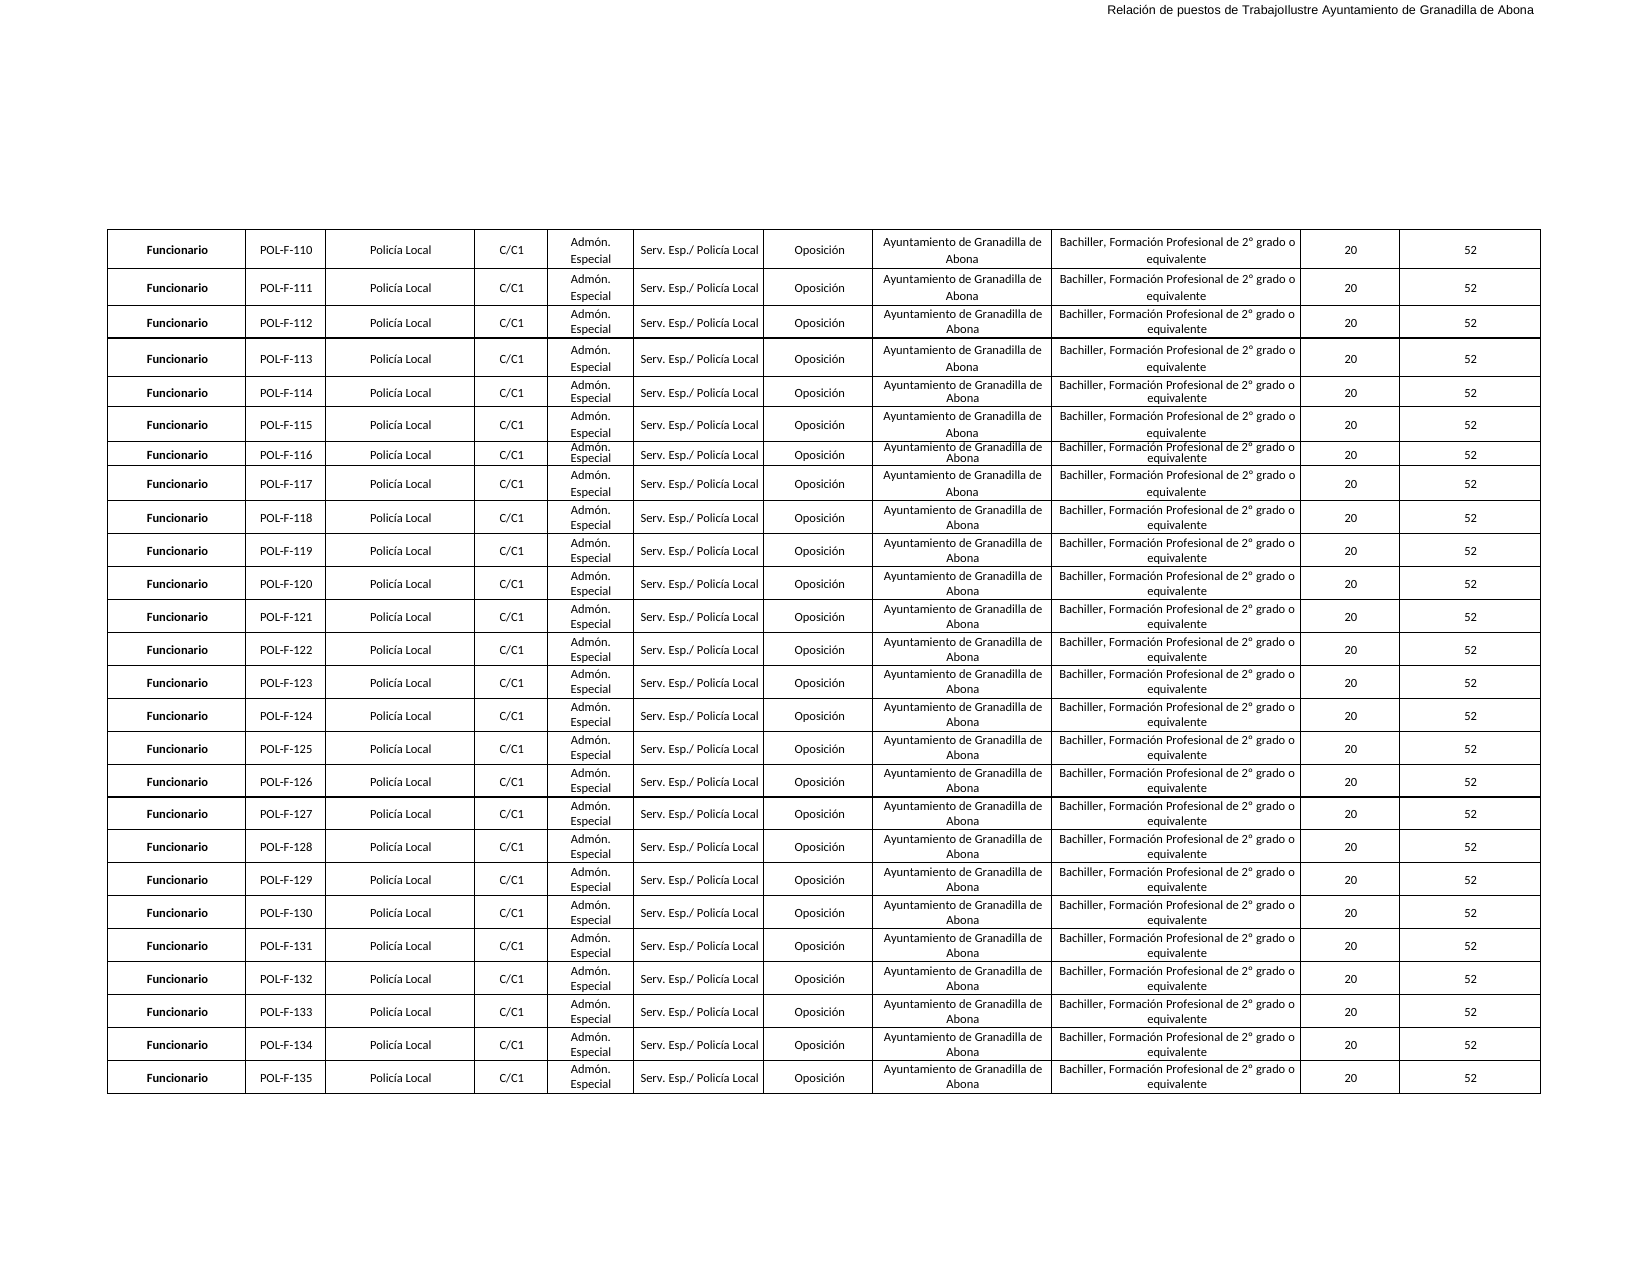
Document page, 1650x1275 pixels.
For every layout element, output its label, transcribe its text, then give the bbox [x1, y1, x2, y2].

table_cell Funcionario [108, 442, 245, 465]
table_header Policía Local [326, 230, 474, 268]
table_cell Ayuntamiento de Granadilla de Abona [873, 929, 1051, 961]
table_cell Funcionario [108, 339, 245, 376]
table_cell Funcionario [108, 1028, 245, 1060]
table_cell POL-F-123 [246, 666, 325, 698]
table_cell Bachiller, Formación Profesional de 2º grado o equivalente [1052, 377, 1300, 406]
table_cell Ayuntamiento de Granadilla de Abona [873, 501, 1051, 533]
table_cell Serv. Esp./ Policía Local [634, 501, 763, 533]
table_cell Admón. Especial [548, 269, 633, 304]
table_cell 20 [1301, 442, 1399, 465]
table_cell Bachiller, Formación Profesional de 2º grado o equivalente [1052, 442, 1300, 465]
table_cell Funcionario [108, 1061, 245, 1093]
table_cell Oposición [764, 306, 872, 337]
table_cell C/C1 [475, 377, 547, 406]
table_cell Policía Local [326, 306, 474, 337]
table_cell 52 [1400, 534, 1540, 566]
table_cell 52 [1400, 633, 1540, 665]
table_cell Serv. Esp./ Policía Local [634, 377, 763, 406]
table_cell Admón. Especial [548, 377, 633, 406]
table_cell 20 [1301, 466, 1399, 500]
table_cell Bachiller, Formación Profesional de 2º grado o equivalente [1052, 306, 1300, 337]
table_cell Policía Local [326, 1061, 474, 1093]
table_cell C/C1 [475, 995, 547, 1027]
table_cell Policía Local [326, 442, 474, 465]
table_cell 52 [1400, 306, 1540, 337]
table_cell Bachiller, Formación Profesional de 2º grado o equivalente [1052, 567, 1300, 599]
table_cell 52 [1400, 830, 1540, 862]
table_cell Serv. Esp./ Policía Local [634, 962, 763, 994]
table_cell POL-F-131 [246, 929, 325, 961]
table_header Funcionario [108, 230, 245, 268]
table_cell Bachiller, Formación Profesional de 2º grado o equivalente [1052, 339, 1300, 376]
table_cell Admón. Especial [548, 567, 633, 599]
table_cell Policía Local [326, 699, 474, 731]
table_header 20 [1301, 230, 1399, 268]
table_cell Serv. Esp./ Policía Local [634, 567, 763, 599]
table_cell Ayuntamiento de Granadilla de Abona [873, 699, 1051, 731]
table_cell 20 [1301, 798, 1399, 829]
table_cell 20 [1301, 339, 1399, 376]
table_cell C/C1 [475, 501, 547, 533]
table_cell 52 [1400, 699, 1540, 731]
table_cell Funcionario [108, 269, 245, 304]
table_cell POL-F-129 [246, 863, 325, 895]
table_cell C/C1 [475, 732, 547, 763]
table_cell C/C1 [475, 830, 547, 862]
table_cell POL-F-116 [246, 442, 325, 465]
table_header Admón. Especial [548, 230, 633, 268]
table_cell Policía Local [326, 863, 474, 895]
table_cell Admón. Especial [548, 929, 633, 961]
table_cell Serv. Esp./ Policía Local [634, 765, 763, 796]
table_cell C/C1 [475, 1061, 547, 1093]
table_cell Oposición [764, 929, 872, 961]
table_cell Serv. Esp./ Policía Local [634, 339, 763, 376]
table_cell Policía Local [326, 339, 474, 376]
table_cell Bachiller, Formación Profesional de 2º grado o equivalente [1052, 501, 1300, 533]
table_cell Admón. Especial [548, 534, 633, 566]
table_cell Serv. Esp./ Policía Local [634, 896, 763, 928]
table_header C/C1 [475, 230, 547, 268]
table_cell C/C1 [475, 306, 547, 337]
table_cell 20 [1301, 306, 1399, 337]
table_cell 52 [1400, 377, 1540, 406]
table_cell C/C1 [475, 666, 547, 698]
table_cell Policía Local [326, 567, 474, 599]
table_cell Bachiller, Formación Profesional de 2º grado o equivalente [1052, 1028, 1300, 1060]
table_cell Bachiller, Formación Profesional de 2º grado o equivalente [1052, 1061, 1300, 1093]
table_cell Admón. Especial [548, 1061, 633, 1093]
table_cell C/C1 [475, 798, 547, 829]
table_cell Serv. Esp./ Policía Local [634, 929, 763, 961]
table_cell 52 [1400, 732, 1540, 763]
table_cell Funcionario [108, 830, 245, 862]
table_cell Ayuntamiento de Granadilla de Abona [873, 995, 1051, 1027]
table_cell Policía Local [326, 466, 474, 500]
table_cell Bachiller, Formación Profesional de 2º grado o equivalente [1052, 534, 1300, 566]
table_cell C/C1 [475, 442, 547, 465]
table_cell Ayuntamiento de Granadilla de Abona [873, 567, 1051, 599]
table_cell 20 [1301, 765, 1399, 796]
table_cell 52 [1400, 339, 1540, 376]
table_cell Serv. Esp./ Policía Local [634, 1028, 763, 1060]
table_cell Serv. Esp./ Policía Local [634, 830, 763, 862]
table_cell Bachiller, Formación Profesional de 2º grado o equivalente [1052, 798, 1300, 829]
table_cell POL-F-113 [246, 339, 325, 376]
table_cell 20 [1301, 830, 1399, 862]
table_cell Ayuntamiento de Granadilla de Abona [873, 377, 1051, 406]
table_cell Oposición [764, 269, 872, 304]
table_cell Ayuntamiento de Granadilla de Abona [873, 666, 1051, 698]
table_cell Policía Local [326, 1028, 474, 1060]
table_cell 52 [1400, 962, 1540, 994]
table_cell POL-F-119 [246, 534, 325, 566]
table_cell POL-F-132 [246, 962, 325, 994]
table_cell Funcionario [108, 798, 245, 829]
table_cell POL-F-111 [246, 269, 325, 304]
table_cell 52 [1400, 765, 1540, 796]
table_cell Ayuntamiento de Granadilla de Abona [873, 732, 1051, 763]
table_cell Policía Local [326, 896, 474, 928]
table_cell Oposición [764, 534, 872, 566]
table_cell Policía Local [326, 929, 474, 961]
table_cell C/C1 [475, 863, 547, 895]
table_cell Funcionario [108, 995, 245, 1027]
table_cell Serv. Esp./ Policía Local [634, 306, 763, 337]
table_cell 20 [1301, 863, 1399, 895]
table_cell Serv. Esp./ Policía Local [634, 466, 763, 500]
table_cell Bachiller, Formación Profesional de 2º grado o equivalente [1052, 765, 1300, 796]
table_cell POL-F-125 [246, 732, 325, 763]
table_cell Ayuntamiento de Granadilla de Abona [873, 600, 1051, 632]
table_cell Bachiller, Formación Profesional de 2º grado o equivalente [1052, 995, 1300, 1027]
table_cell Policía Local [326, 830, 474, 862]
table_cell POL-F-135 [246, 1061, 325, 1093]
table_cell Policía Local [326, 269, 474, 304]
table_cell POL-F-128 [246, 830, 325, 862]
table_cell Admón. Especial [548, 501, 633, 533]
table_cell 20 [1301, 377, 1399, 406]
table_cell Bachiller, Formación Profesional de 2º grado o equivalente [1052, 929, 1300, 961]
table_cell Bachiller, Formación Profesional de 2º grado o equivalente [1052, 466, 1300, 500]
table_cell Policía Local [326, 798, 474, 829]
table_cell Admón. Especial [548, 633, 633, 665]
table_cell Serv. Esp./ Policía Local [634, 600, 763, 632]
table_cell 52 [1400, 929, 1540, 961]
table_cell POL-F-115 [246, 407, 325, 441]
table_cell C/C1 [475, 269, 547, 304]
table_cell C/C1 [475, 466, 547, 500]
table_cell Funcionario [108, 600, 245, 632]
table_cell Funcionario [108, 407, 245, 441]
table_cell POL-F-127 [246, 798, 325, 829]
table_cell 52 [1400, 567, 1540, 599]
table_cell C/C1 [475, 600, 547, 632]
table_cell Oposición [764, 830, 872, 862]
table_cell POL-F-126 [246, 765, 325, 796]
table_cell POL-F-133 [246, 995, 325, 1027]
table_cell Serv. Esp./ Policía Local [634, 407, 763, 441]
table_cell 20 [1301, 1028, 1399, 1060]
table_cell 20 [1301, 732, 1399, 763]
table_cell Funcionario [108, 732, 245, 763]
table_cell Funcionario [108, 863, 245, 895]
table_cell Admón. Especial [548, 962, 633, 994]
table_cell 20 [1301, 269, 1399, 304]
table_cell Ayuntamiento de Granadilla de Abona [873, 1061, 1051, 1093]
table_cell POL-F-118 [246, 501, 325, 533]
table_cell Funcionario [108, 377, 245, 406]
table_cell 52 [1400, 466, 1540, 500]
table_cell Oposición [764, 732, 872, 763]
table_cell Policía Local [326, 962, 474, 994]
table_cell Serv. Esp./ Policía Local [634, 666, 763, 698]
table_cell Admón. Especial [548, 699, 633, 731]
table_cell Oposición [764, 377, 872, 406]
table_cell POL-F-134 [246, 1028, 325, 1060]
table_cell Oposición [764, 962, 872, 994]
table_cell C/C1 [475, 699, 547, 731]
table_cell Oposición [764, 666, 872, 698]
table_cell Oposición [764, 442, 872, 465]
table_cell Admón. Especial [548, 732, 633, 763]
table_cell Bachiller, Formación Profesional de 2º grado o equivalente [1052, 830, 1300, 862]
table_cell Funcionario [108, 962, 245, 994]
table_cell Policía Local [326, 666, 474, 698]
table_cell Admón. Especial [548, 442, 633, 465]
table_cell C/C1 [475, 534, 547, 566]
table_cell Serv. Esp./ Policía Local [634, 269, 763, 304]
table_cell 52 [1400, 407, 1540, 441]
table_cell Oposición [764, 798, 872, 829]
table_cell Oposición [764, 1061, 872, 1093]
table_cell Ayuntamiento de Granadilla de Abona [873, 896, 1051, 928]
table_cell 20 [1301, 995, 1399, 1027]
table_cell Funcionario [108, 666, 245, 698]
table_cell Ayuntamiento de Granadilla de Abona [873, 798, 1051, 829]
table_cell Admón. Especial [548, 863, 633, 895]
table_cell Serv. Esp./ Policía Local [634, 699, 763, 731]
table_cell Policía Local [326, 600, 474, 632]
table_cell Serv. Esp./ Policía Local [634, 633, 763, 665]
table_cell Policía Local [326, 995, 474, 1027]
table_cell POL-F-117 [246, 466, 325, 500]
table_cell Ayuntamiento de Granadilla de Abona [873, 830, 1051, 862]
table_cell C/C1 [475, 407, 547, 441]
table_cell Admón. Especial [548, 830, 633, 862]
table_cell C/C1 [475, 567, 547, 599]
table_cell 20 [1301, 929, 1399, 961]
table_cell Ayuntamiento de Granadilla de Abona [873, 633, 1051, 665]
table_cell Admón. Especial [548, 798, 633, 829]
table_cell POL-F-121 [246, 600, 325, 632]
table_cell Ayuntamiento de Granadilla de Abona [873, 466, 1051, 500]
table_cell POL-F-130 [246, 896, 325, 928]
table_cell Oposición [764, 1028, 872, 1060]
table_cell Funcionario [108, 699, 245, 731]
table_cell Serv. Esp./ Policía Local [634, 798, 763, 829]
table_cell Bachiller, Formación Profesional de 2º grado o equivalente [1052, 269, 1300, 304]
table_cell Oposición [764, 407, 872, 441]
table_cell C/C1 [475, 339, 547, 376]
table_cell Oposición [764, 633, 872, 665]
table_cell 20 [1301, 501, 1399, 533]
table_cell Serv. Esp./ Policía Local [634, 995, 763, 1027]
table_header Bachiller, Formación Profesional de 2º grado o equivalente [1052, 230, 1300, 268]
table_cell POL-F-120 [246, 567, 325, 599]
table_cell Bachiller, Formación Profesional de 2º grado o equivalente [1052, 633, 1300, 665]
table_cell Serv. Esp./ Policía Local [634, 1061, 763, 1093]
table_cell Ayuntamiento de Granadilla de Abona [873, 407, 1051, 441]
table_cell C/C1 [475, 962, 547, 994]
table_header Serv. Esp./ Policía Local [634, 230, 763, 268]
table_cell Ayuntamiento de Granadilla de Abona [873, 863, 1051, 895]
table_cell Policía Local [326, 377, 474, 406]
table_cell Admón. Especial [548, 600, 633, 632]
table_cell Bachiller, Formación Profesional de 2º grado o equivalente [1052, 863, 1300, 895]
table_cell Bachiller, Formación Profesional de 2º grado o equivalente [1052, 732, 1300, 763]
table_cell Funcionario [108, 466, 245, 500]
table_cell Admón. Especial [548, 995, 633, 1027]
table_cell Bachiller, Formación Profesional de 2º grado o equivalente [1052, 896, 1300, 928]
table_cell 52 [1400, 798, 1540, 829]
table_cell Funcionario [108, 501, 245, 533]
table_cell Admón. Especial [548, 306, 633, 337]
table_cell 20 [1301, 534, 1399, 566]
table_cell Ayuntamiento de Granadilla de Abona [873, 962, 1051, 994]
table_cell Ayuntamiento de Granadilla de Abona [873, 1028, 1051, 1060]
table_cell Admón. Especial [548, 407, 633, 441]
table_cell Ayuntamiento de Granadilla de Abona [873, 269, 1051, 304]
table_cell Oposición [764, 567, 872, 599]
table_cell Funcionario [108, 567, 245, 599]
table_cell Ayuntamiento de Granadilla de Abona [873, 765, 1051, 796]
table_cell 52 [1400, 269, 1540, 304]
table_cell 52 [1400, 442, 1540, 465]
table_cell 52 [1400, 666, 1540, 698]
table_cell Policía Local [326, 765, 474, 796]
table_cell 20 [1301, 962, 1399, 994]
table_cell 20 [1301, 600, 1399, 632]
table_cell Oposición [764, 501, 872, 533]
table_cell 20 [1301, 896, 1399, 928]
table_cell 52 [1400, 600, 1540, 632]
table_cell Serv. Esp./ Policía Local [634, 732, 763, 763]
table_cell 20 [1301, 633, 1399, 665]
table_cell Policía Local [326, 534, 474, 566]
table_cell Funcionario [108, 534, 245, 566]
table_cell Oposición [764, 466, 872, 500]
table_cell 52 [1400, 1061, 1540, 1093]
table_cell Policía Local [326, 501, 474, 533]
table_cell Bachiller, Formación Profesional de 2º grado o equivalente [1052, 699, 1300, 731]
table_cell Oposición [764, 863, 872, 895]
table_cell Serv. Esp./ Policía Local [634, 534, 763, 566]
table_cell Funcionario [108, 633, 245, 665]
table_cell C/C1 [475, 1028, 547, 1060]
table_cell Ayuntamiento de Granadilla de Abona [873, 306, 1051, 337]
table_cell 52 [1400, 501, 1540, 533]
table_cell 20 [1301, 1061, 1399, 1093]
table_cell Oposición [764, 995, 872, 1027]
table_cell Funcionario [108, 929, 245, 961]
table_cell Ayuntamiento de Granadilla de Abona [873, 534, 1051, 566]
table_cell Bachiller, Formación Profesional de 2º grado o equivalente [1052, 407, 1300, 441]
table_cell Funcionario [108, 306, 245, 337]
table_cell 52 [1400, 1028, 1540, 1060]
table_cell C/C1 [475, 896, 547, 928]
table_header POL-F-110 [246, 230, 325, 268]
table_cell 20 [1301, 699, 1399, 731]
table_cell POL-F-112 [246, 306, 325, 337]
table_cell 52 [1400, 995, 1540, 1027]
table_cell 20 [1301, 407, 1399, 441]
table_cell Oposición [764, 339, 872, 376]
table_cell POL-F-124 [246, 699, 325, 731]
table_cell Ayuntamiento de Granadilla de Abona [873, 442, 1051, 465]
table_cell Admón. Especial [548, 896, 633, 928]
table_cell Oposición [764, 600, 872, 632]
table_header 52 [1400, 230, 1540, 268]
table_cell 52 [1400, 896, 1540, 928]
table_cell Bachiller, Formación Profesional de 2º grado o equivalente [1052, 666, 1300, 698]
table_cell Oposición [764, 896, 872, 928]
table_cell Bachiller, Formación Profesional de 2º grado o equivalente [1052, 600, 1300, 632]
table_cell Oposición [764, 765, 872, 796]
table_cell C/C1 [475, 633, 547, 665]
table_cell Policía Local [326, 407, 474, 441]
table_cell 52 [1400, 863, 1540, 895]
table_cell Serv. Esp./ Policía Local [634, 863, 763, 895]
table_cell Funcionario [108, 896, 245, 928]
table_header Oposición [764, 230, 872, 268]
table_cell Admón. Especial [548, 1028, 633, 1060]
table_cell Admón. Especial [548, 339, 633, 376]
table_cell Oposición [764, 699, 872, 731]
table_cell 20 [1301, 666, 1399, 698]
table_cell POL-F-122 [246, 633, 325, 665]
table_cell C/C1 [475, 929, 547, 961]
table_cell Serv. Esp./ Policía Local [634, 442, 763, 465]
table_cell C/C1 [475, 765, 547, 796]
table_cell Policía Local [326, 633, 474, 665]
table_cell POL-F-114 [246, 377, 325, 406]
table_cell Admón. Especial [548, 765, 633, 796]
table_cell 20 [1301, 567, 1399, 599]
table_cell Admón. Especial [548, 666, 633, 698]
table_cell Funcionario [108, 765, 245, 796]
table_cell Admón. Especial [548, 466, 633, 500]
table_header Ayuntamiento de Granadilla de Abona [873, 230, 1051, 268]
table_cell Bachiller, Formación Profesional de 2º grado o equivalente [1052, 962, 1300, 994]
table_cell Ayuntamiento de Granadilla de Abona [873, 339, 1051, 376]
table_cell Policía Local [326, 732, 474, 763]
